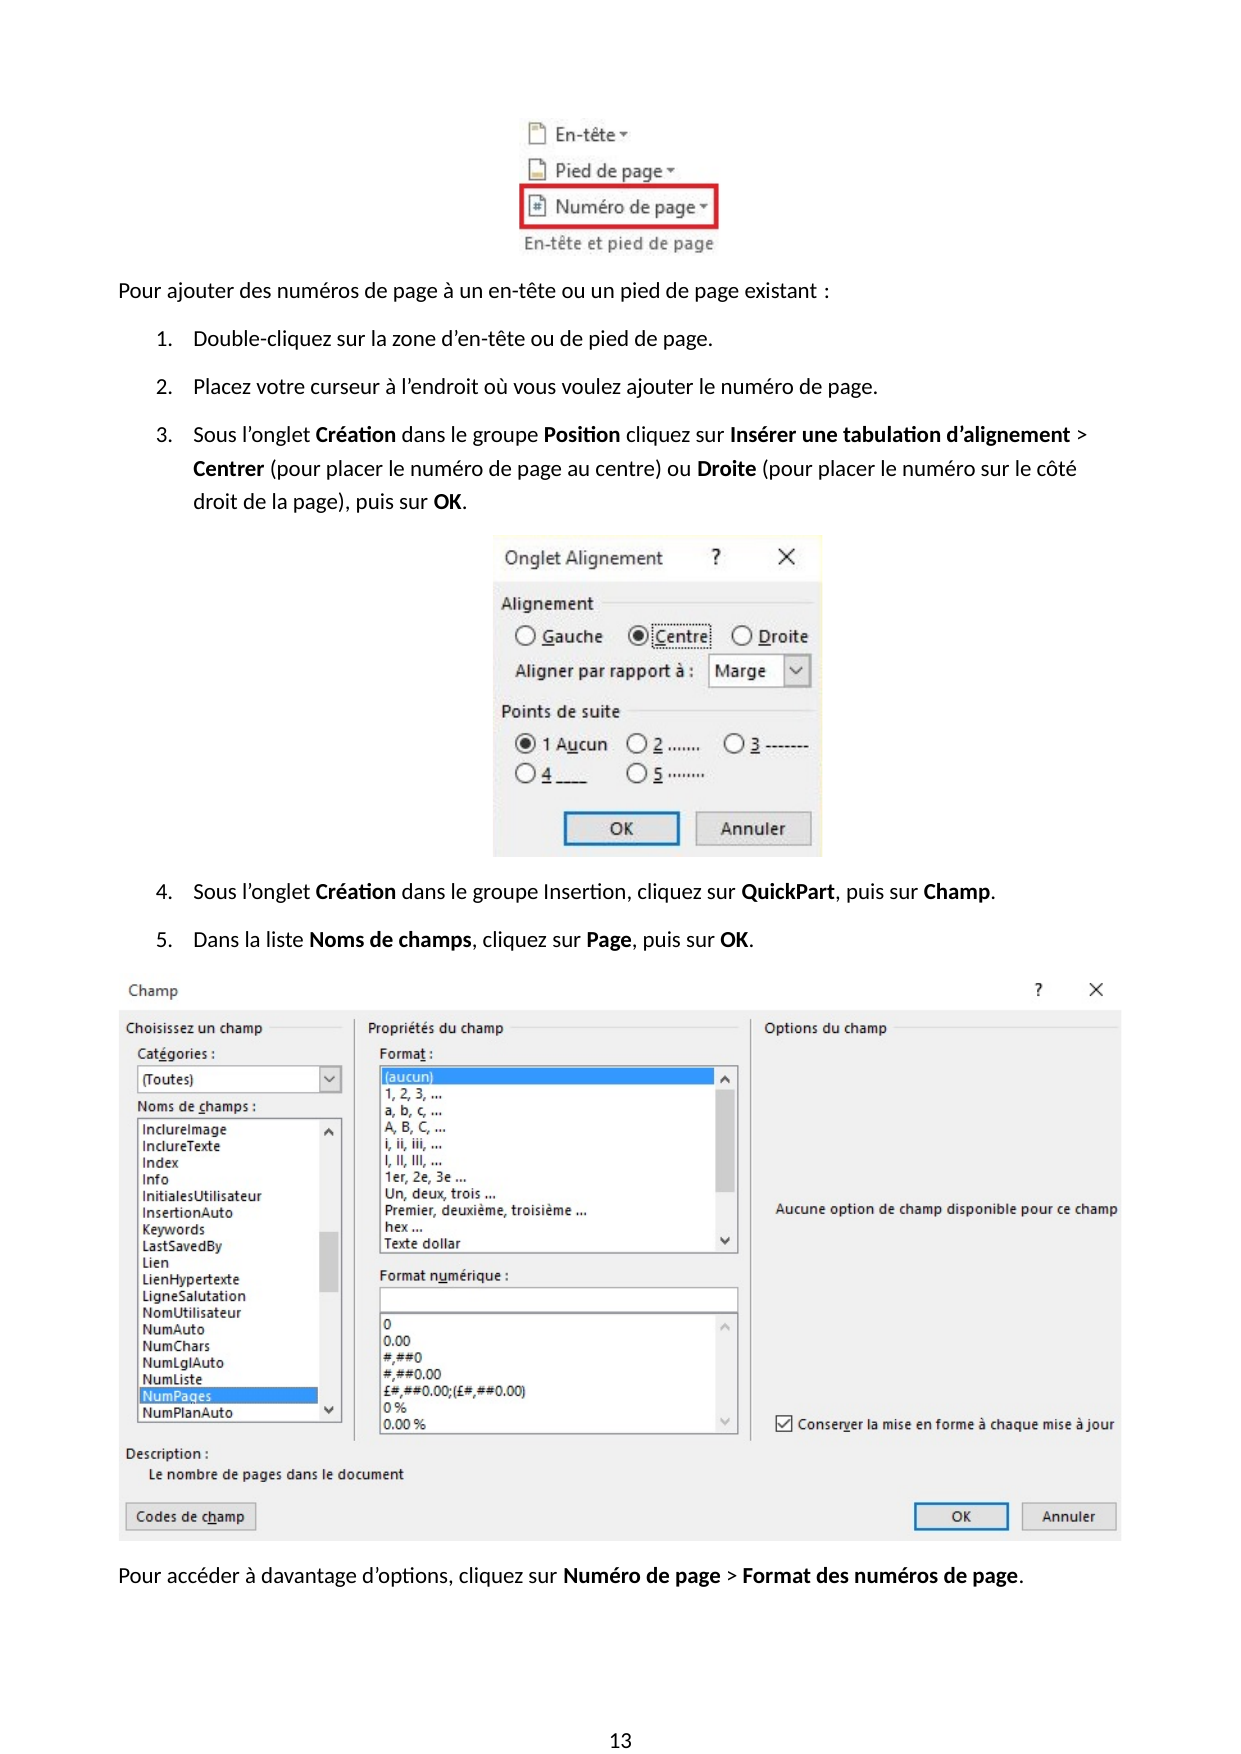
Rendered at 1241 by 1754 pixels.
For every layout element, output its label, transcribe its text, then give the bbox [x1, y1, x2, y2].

picture [492, 535, 823, 857]
list Sous l’onglet Création dans le groupe Position cliquez sur Insérer une tabulation d’alignement > Centrer (pour placer le numéro de page au centre) ou Droite (pour placer le numéro sur le côté droit de la page), puis sur OK. [156, 420, 1122, 515]
text Pour ajouter des numéros de page à un en-tête ou un pied de page existant : [118, 276, 1122, 304]
picture [518, 118, 722, 256]
text Pour accéder à davantage d’options, cliquez sur Numéro de page > Format des numéros de page. [118, 1561, 1122, 1589]
list Sous l’onglet Création dans le groupe Insertion, cliquez sur QuickPart, puis sur Champ. [156, 877, 1122, 905]
list Double-cliquez sur la zone d’en-tête ou de pied de page. [156, 324, 1122, 352]
list Dans la liste Noms de champs, cliquez sur Page, puis sur OK. [156, 925, 1122, 953]
list Placez votre curseur à l’endroit où vous voulez ajouter le numéro de page. [156, 372, 1122, 400]
picture [118, 973, 1122, 1541]
